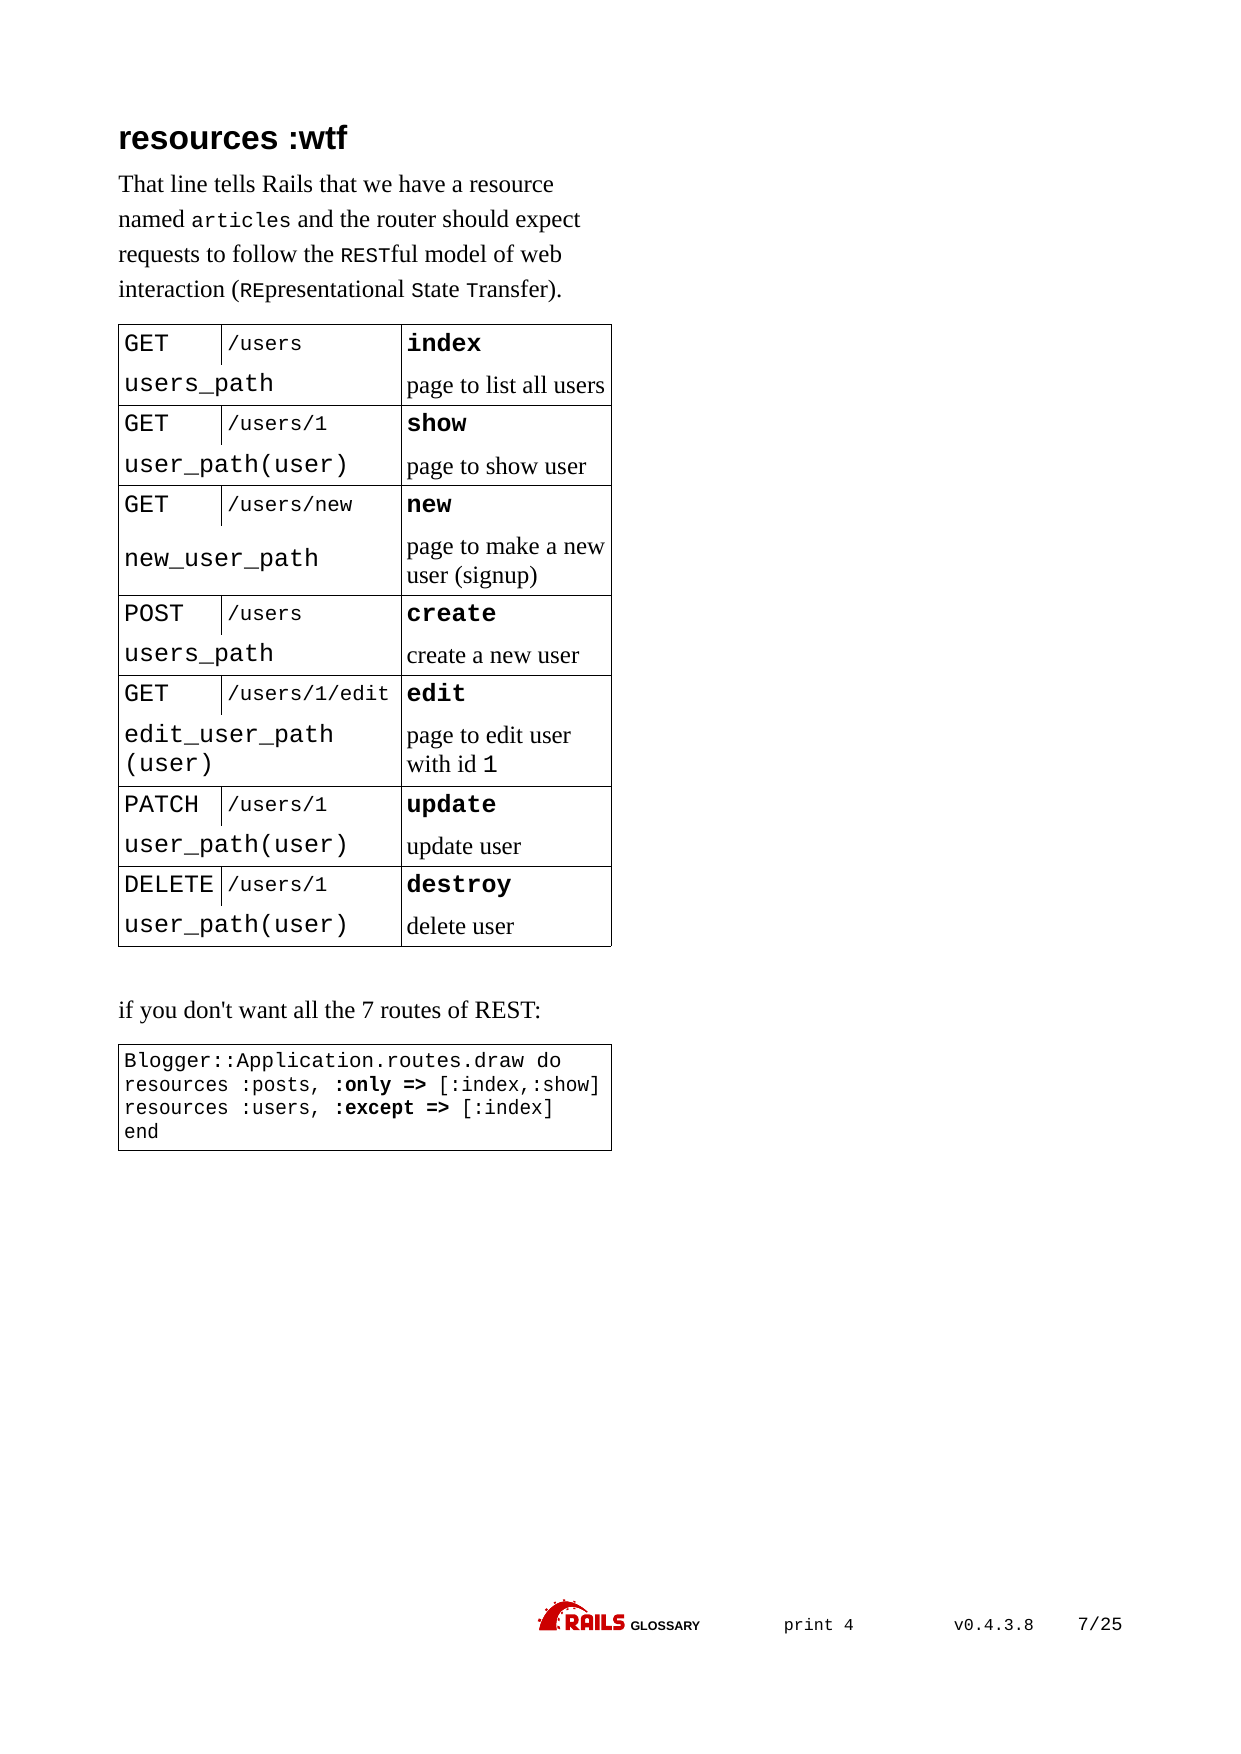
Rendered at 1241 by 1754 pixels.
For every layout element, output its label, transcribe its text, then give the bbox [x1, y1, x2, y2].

table_cell create a new user [402, 635, 611, 675]
table_cell new [402, 486, 492, 526]
table_cell [492, 676, 518, 715]
table_cell new_user_path [119, 526, 401, 595]
table_cell page to make a new user (signup) [402, 526, 611, 595]
table_cell create [402, 596, 611, 634]
table_cell /users/1 [222, 787, 401, 826]
table_cell /users/1 [222, 406, 401, 445]
table_cell /users/1/edit [222, 676, 401, 715]
text if you don't want all the 7 routes of REST: [118, 995, 611, 1024]
table_cell user_path(user) [119, 445, 401, 485]
table_cell destroy [402, 867, 611, 906]
table_header [518, 325, 611, 365]
table_cell POST [119, 596, 221, 634]
table_cell update user [402, 826, 611, 866]
table_cell update [402, 787, 611, 826]
table_cell show [402, 406, 492, 445]
table_cell /users/1 [222, 867, 401, 906]
table_header Blogger::Application.routes.draw do resources :posts, :only => [:index,:show] resources :users, :except => [:index] end [119, 1045, 611, 1150]
table_cell delete user [402, 906, 611, 946]
table_cell user_path(user) [119, 826, 401, 866]
table_cell GET [119, 486, 221, 526]
table_cell edit [402, 676, 492, 715]
table_header /users [222, 325, 401, 365]
table_cell GET [119, 406, 221, 445]
table_cell page to show user [402, 445, 611, 485]
table_cell GET [119, 676, 221, 715]
table_cell [518, 486, 611, 526]
subtitle resources :wtf [118, 118, 611, 157]
table_cell page to edit user with id 1 [402, 715, 611, 786]
table_cell [492, 486, 518, 526]
table_cell users_path [119, 365, 401, 405]
table_cell /users/new [222, 486, 401, 526]
table_header GET [119, 325, 221, 365]
table_cell [492, 406, 518, 445]
table_cell [518, 406, 611, 445]
table_cell edit_user_path (user) [119, 715, 401, 786]
text That line tells Rails that we have a resource named articles and the router should expect requests to follow the RESTful model of web interaction (REpresentational State Transfer). [118, 169, 611, 304]
table_cell PATCH [119, 787, 221, 826]
table_cell DELETE [119, 867, 221, 906]
table_cell [518, 676, 611, 715]
table_header index [402, 325, 492, 365]
table_cell users_path [119, 635, 401, 675]
table_header [492, 325, 518, 365]
table_cell /users [222, 596, 401, 634]
table_cell user_path(user) [119, 906, 401, 946]
table_cell page to list all users [402, 365, 611, 405]
